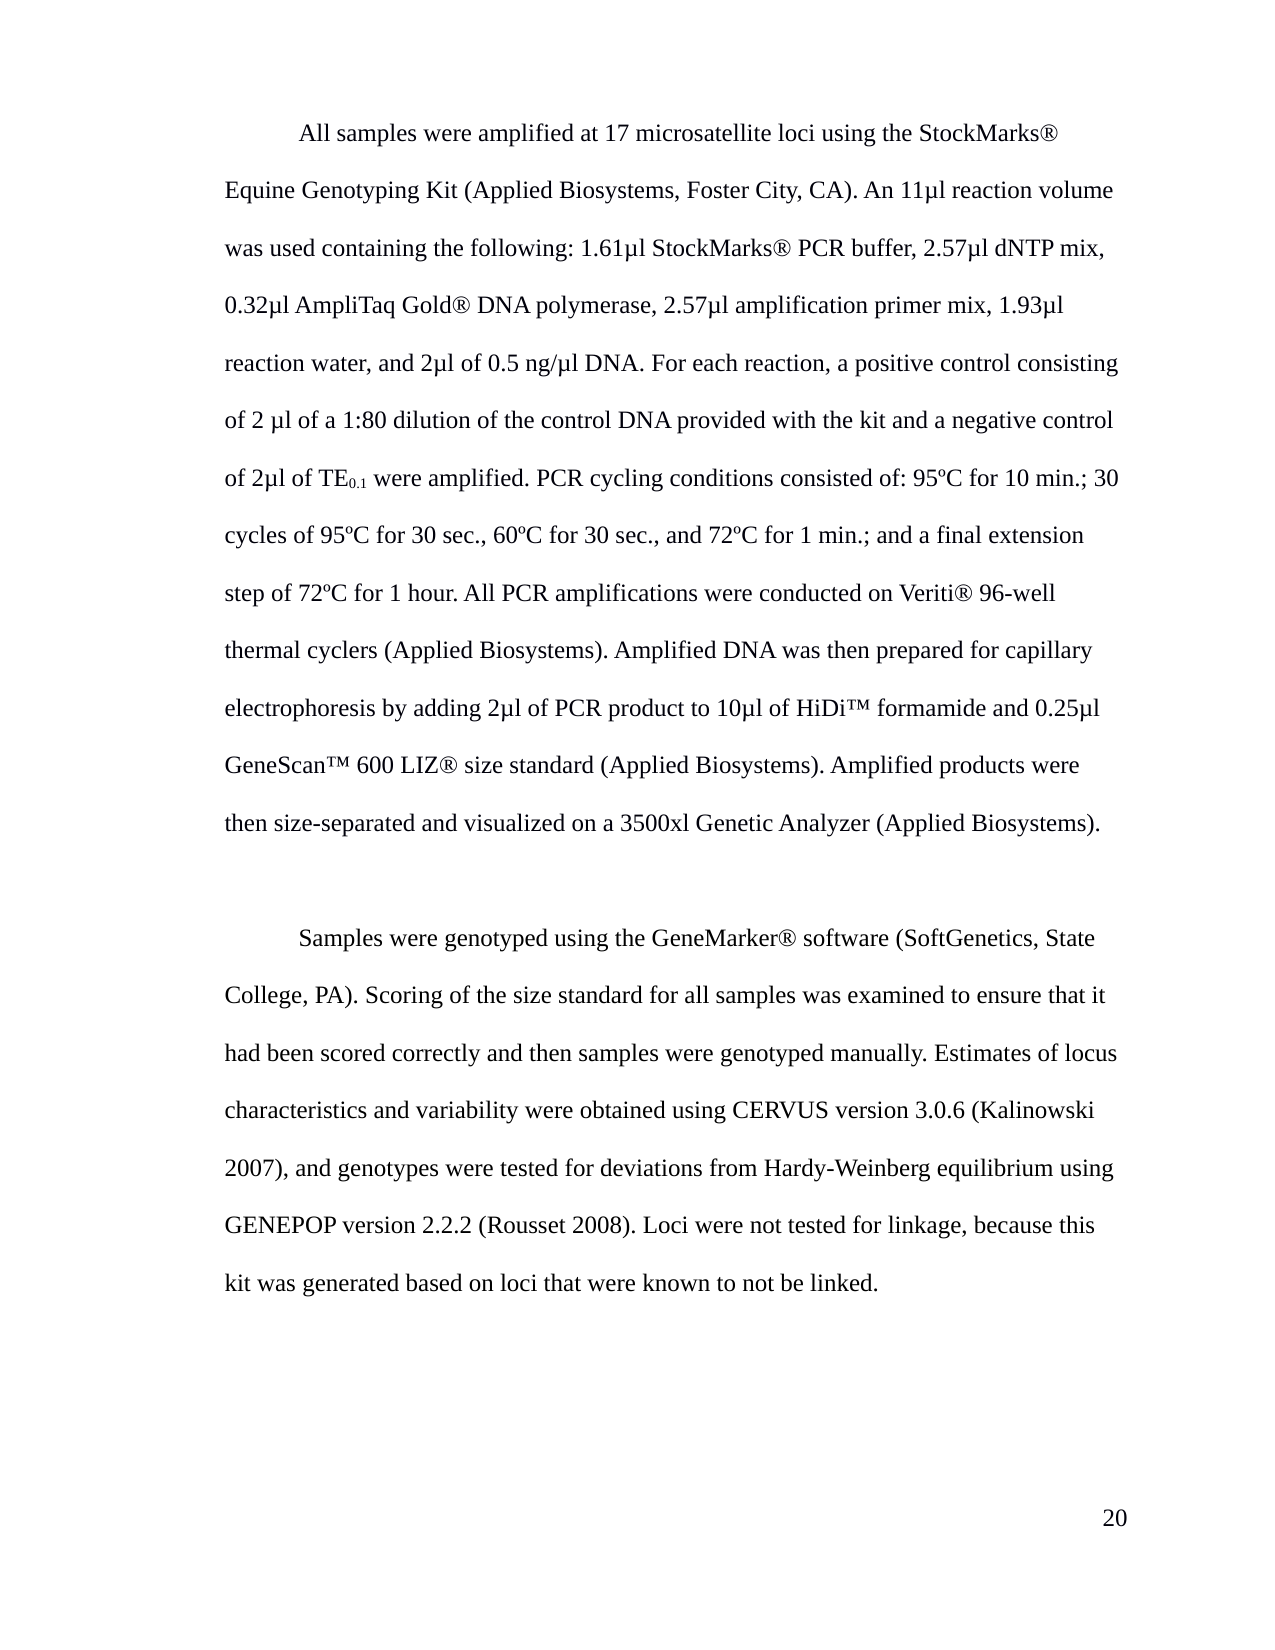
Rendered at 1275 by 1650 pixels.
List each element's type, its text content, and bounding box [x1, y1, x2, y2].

text All samples were amplified at 17 microsatellite loci using the StockMarks® Equine Genotyping Kit (Applied Biosystems, Foster City, CA). An 11µl reaction volume was used containing the following: 1.61µl StockMarks® PCR buffer, 2.57µl dNTP mix, 0.32µl AmpliTaq Gold® DNA polymerase, 2.57µl amplification primer mix, 1.93µl reaction water, and 2µl of 0.5 ng/µl DNA. For each reaction, a positive control consisting of 2 µl of a 1:80 dilution of the control DNA provided with the kit and a negative control of 2µl of TE0.1 were amplified. PCR cycling conditions consisted of: 95ºC for 10 min.; 30 cycles of 95ºC for 30 sec., 60ºC for 30 sec., and 72ºC for 1 min.; and a final extension step of 72ºC for 1 hour. All PCR amplifications were conducted on Veriti® 96-well thermal cyclers (Applied Biosystems). Amplified DNA was then prepared for capillary electrophoresis by adding 2µl of PCR product to 10µl of HiDi™ formamide and 0.25µl GeneScan™ 600 LIZ® size standard (Applied Biosystems). Amplified products were then size-separated and visualized on a 3500xl Genetic Analyzer (Applied Biosystems). [224, 118, 1127, 837]
text Samples were genotyped using the GeneMarker® software (SoftGenetics, State College, PA). Scoring of the size standard for all samples was examined to ensure that it had been scored correctly and then samples were genotyped manually. Estimates of locus characteristics and variability were obtained using CERVUS version 3.0.6 (Kalinowski 2007), and genotypes were tested for deviations from Hardy-Weinberg equilibrium using GENEPOP version 2.2.2 (Rousset 2008). Loci were not tested for linkage, because this kit was generated based on loci that were known to not be linked. [224, 923, 1127, 1297]
